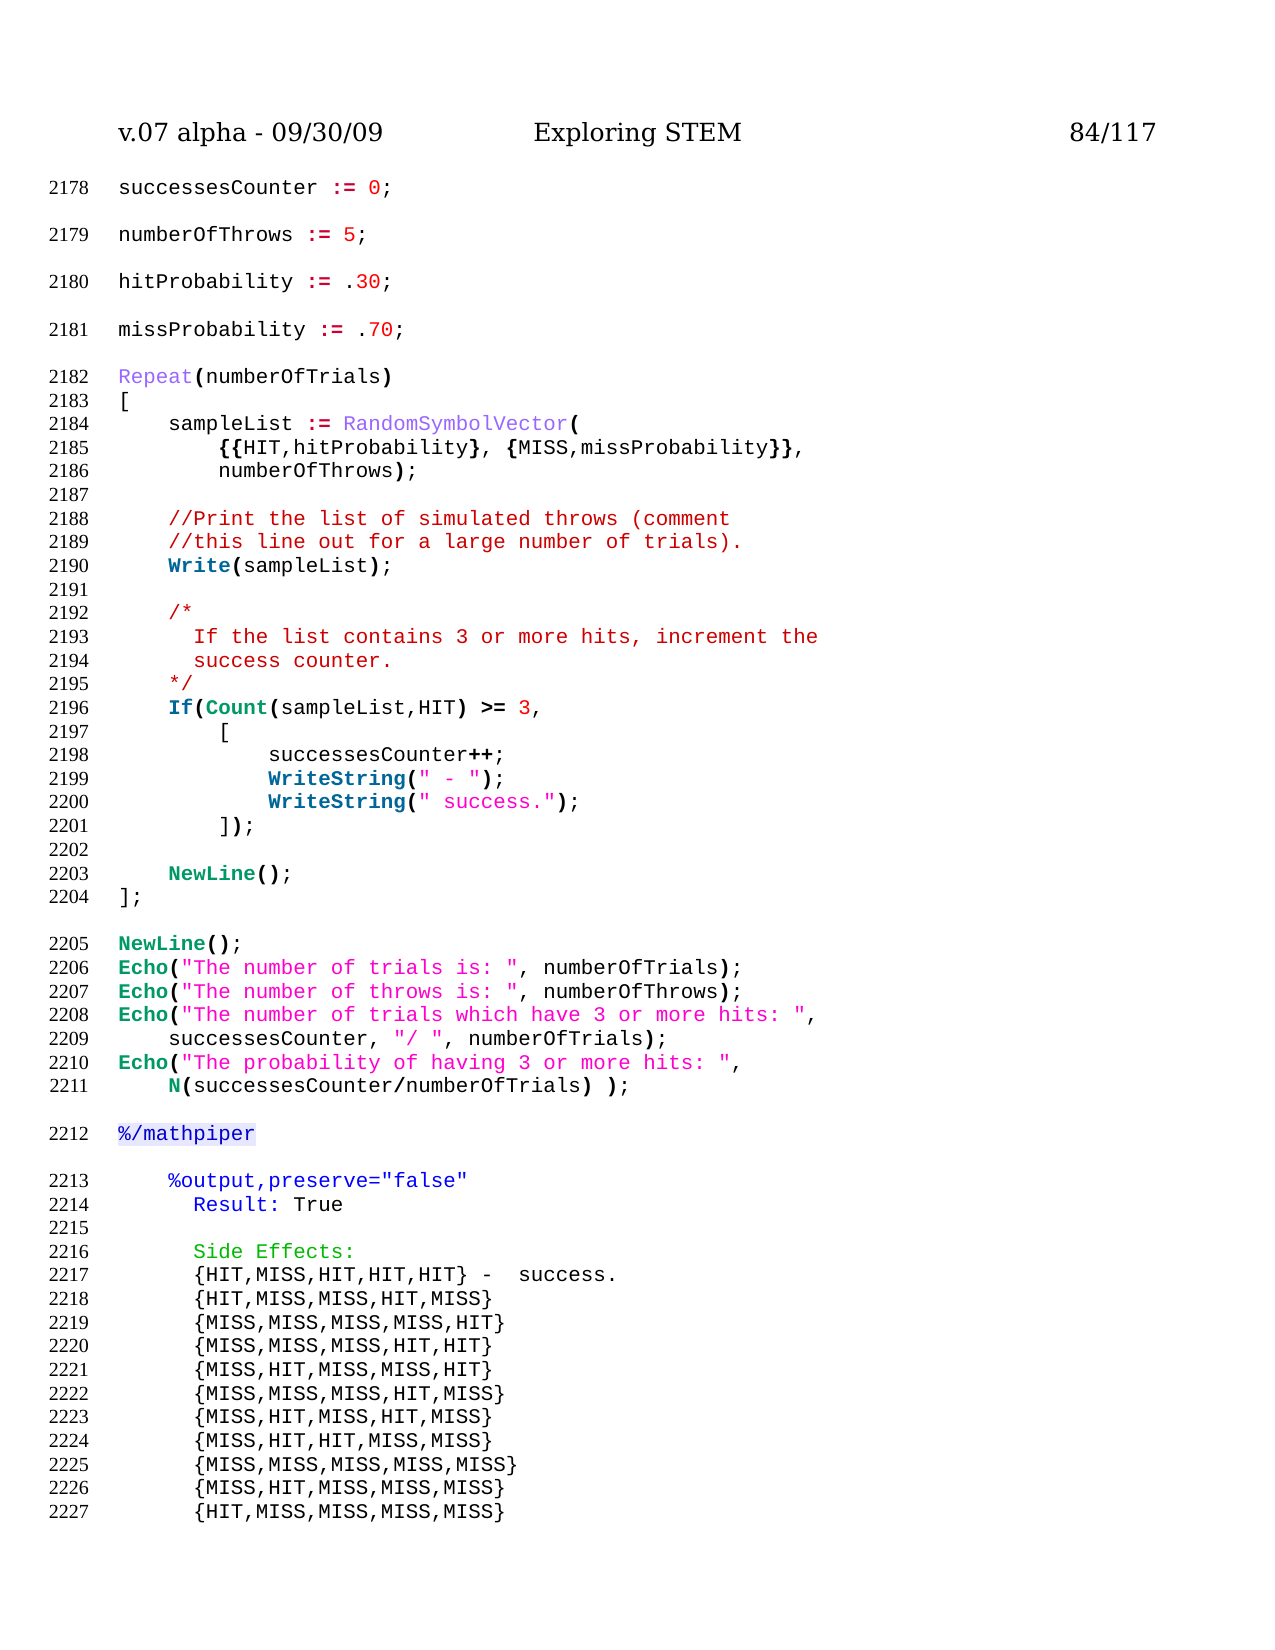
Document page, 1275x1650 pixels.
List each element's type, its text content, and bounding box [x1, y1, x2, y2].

text missProbability := .70; [118, 319, 1157, 342]
text If the list contains 3 or more hits, increment the [118, 626, 1157, 650]
text Repeat(numberOfTrials) [118, 366, 1157, 389]
text Side Effects: [118, 1241, 1157, 1264]
text {HIT,MISS,MISS,MISS,MISS} [118, 1501, 1157, 1524]
text {HIT,MISS,MISS,HIT,MISS} [118, 1288, 1157, 1312]
text Echo("The number of trials is: ", numberOfTrials); [118, 957, 1157, 981]
text Echo("The probability of having 3 or more hits: ", [118, 1052, 1157, 1075]
text hitProbability := .30; [118, 271, 1157, 295]
text ]; [118, 886, 1157, 910]
text sampleList := RandomSymbolVector( [118, 413, 1157, 437]
text {HIT,MISS,HIT,HIT,HIT} - success. [118, 1264, 1157, 1288]
text If(Count(sampleList,HIT) >= 3, [118, 697, 1157, 721]
text %/mathpiper [118, 1123, 1157, 1146]
text ]); [118, 815, 1157, 839]
text {MISS,HIT,MISS,MISS,MISS} [118, 1477, 1157, 1501]
text NewLine(); [118, 933, 1157, 957]
text N(successesCounter/numberOfTrials) ); [118, 1075, 1157, 1099]
text {MISS,HIT,HIT,MISS,MISS} [118, 1430, 1157, 1454]
text {MISS,HIT,MISS,MISS,HIT} [118, 1359, 1157, 1383]
text WriteString(" success."); [118, 792, 1157, 815]
text {MISS,MISS,MISS,MISS,MISS} [118, 1454, 1157, 1477]
text {MISS,MISS,MISS,HIT,MISS} [118, 1383, 1157, 1406]
text [ [118, 721, 1157, 744]
text numberOfThrows); [118, 461, 1157, 484]
text {MISS,HIT,MISS,HIT,MISS} [118, 1406, 1157, 1430]
text /* [118, 602, 1157, 626]
text Write(sampleList); [118, 555, 1157, 579]
text [ [118, 389, 1157, 413]
text //Print the list of simulated throws (comment [118, 508, 1157, 531]
text successesCounter := 0; [118, 177, 1157, 200]
text NewLine(); [118, 862, 1157, 886]
text //this line out for a large number of trials). [118, 531, 1157, 555]
text %output,preserve="false" [118, 1170, 1157, 1193]
text WriteString(" - "); [118, 768, 1157, 792]
text {{HIT,hitProbability}, {MISS,missProbability}}, [118, 437, 1157, 461]
text successesCounter, "/ ", numberOfTrials); [118, 1028, 1157, 1052]
text */ [118, 673, 1157, 697]
text {MISS,MISS,MISS,HIT,HIT} [118, 1335, 1157, 1359]
text Echo("The number of throws is: ", numberOfThrows); [118, 981, 1157, 1004]
text Echo("The number of trials which have 3 or more hits: ", [118, 1004, 1157, 1028]
text successesCounter++; [118, 744, 1157, 768]
text success counter. [118, 650, 1157, 673]
text Result: True [118, 1193, 1157, 1217]
text numberOfThrows := 5; [118, 224, 1157, 248]
text {MISS,MISS,MISS,MISS,HIT} [118, 1312, 1157, 1335]
